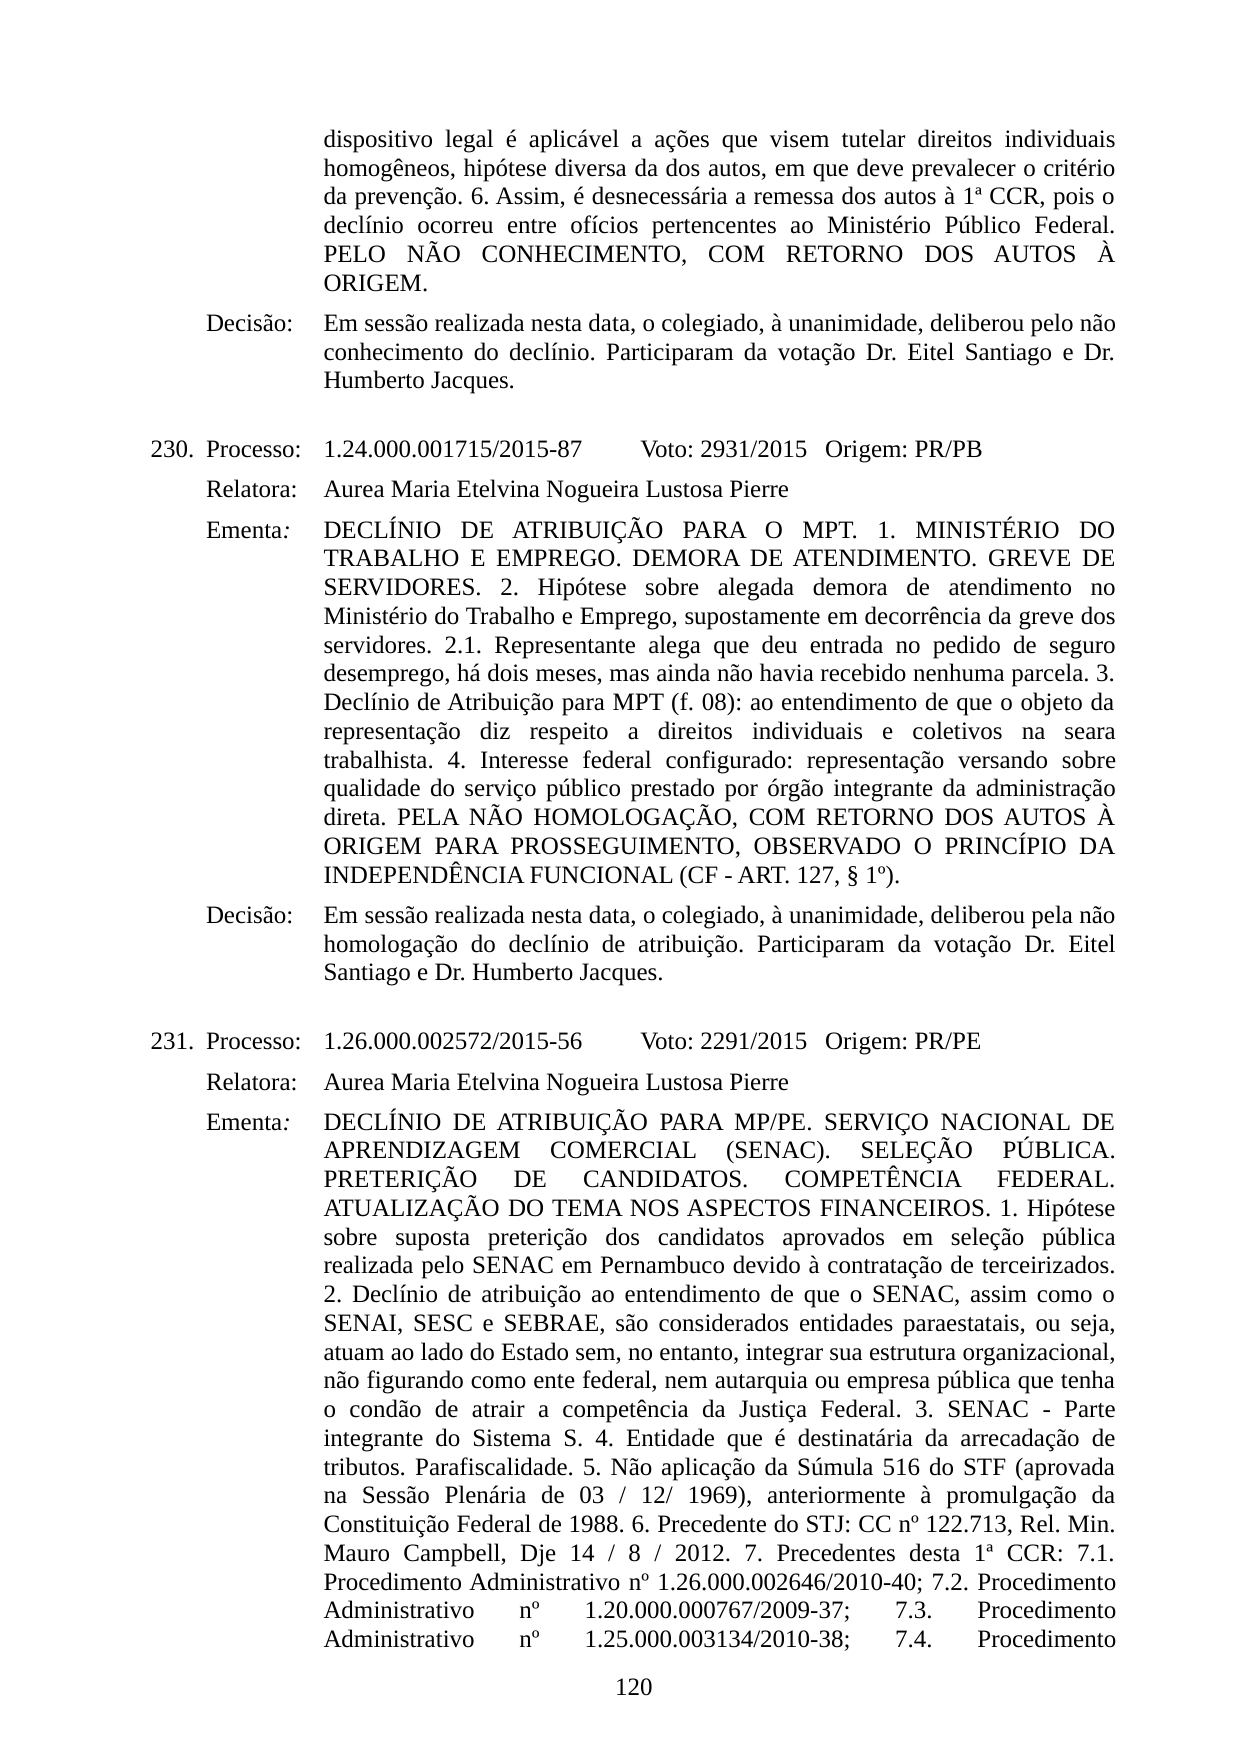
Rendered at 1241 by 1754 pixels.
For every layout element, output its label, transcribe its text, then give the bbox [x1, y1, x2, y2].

table_header Voto: 2291/2015 [635, 1021, 819, 1061]
table_cell [145, 302, 200, 400]
table_header Origem: PR/PE [819, 1021, 1122, 1061]
table_header Processo: [200, 429, 318, 469]
table_header 1.24.000.001715/2015-87 [318, 429, 634, 469]
table_header 231. [145, 1021, 200, 1061]
table_cell Relatora: [200, 469, 318, 509]
table_cell Relatora: [200, 1061, 318, 1101]
table_cell Em sessão realizada nesta data, o colegiado, à unanimidade, deliberou pelo não conhecimento do declínio. Participaram da votação Dr. Eitel Santiago e Dr. Humberto Jacques. [318, 302, 1122, 400]
table_cell DECLÍNIO DE ATRIBUIÇÃO PARA MP/PE. SERVIÇO NACIONAL DE APRENDIZAGEM COMERCIAL (SENAC). SELEÇÃO PÚBLICA. PRETERIÇÃO DE CANDIDATOS. COMPETÊNCIA FEDERAL. ATUALIZAÇÃO DO TEMA NOS ASPECTOS FINANCEIROS. 1. Hipótese sobre suposta preterição dos candidatos aprovados em seleção pública realizada pelo SENAC em Pernambuco devido à contratação de terceirizados. 2. Declínio de atribuição ao entendimento de que o SENAC, assim como o SENAI, SESC e SEBRAE, são considerados entidades paraestatais, ou seja, atuam ao lado do Estado sem, no entanto, integrar sua estrutura organizacional, não figurando como ente federal, nem autarquia ou empresa pública que tenha o condão de atrair a competência da Justiça Federal. 3. SENAC - Parte integrante do Sistema S. 4. Entidade que é destinatária da arrecadação de tributos. Parafiscalidade. 5. Não aplicação da Súmula 516 do STF (aprovada na Sessão Plenária de 03 / 12/ 1969), anteriormente à promulgação da Constituição Federal de 1988. 6. Precedente do STJ: CC nº 122.713, Rel. Min. Mauro Campbell, Dje 14 / 8 / 2012. 7. Precedentes desta 1ª CCR: 7.1. Procedimento Administrativo nº 1.26.000.002646/2010-40; 7.2. Procedimento Administrativo nº 1.20.000.000767/2009-37; 7.3. Procedimento Administrativo nº 1.25.000.003134/2010-38; 7.4. Procedimento [318, 1101, 1122, 1659]
table_cell Aurea Maria Etelvina Nogueira Lustosa Pierre [318, 469, 1122, 509]
table_cell [145, 1101, 200, 1659]
table_header Origem: PR/PB [819, 429, 1122, 469]
table_cell [145, 1061, 200, 1101]
table_cell Decisão: [200, 302, 318, 400]
table_cell Decisão: [200, 894, 318, 992]
table_header Processo: [200, 1021, 318, 1061]
table_cell Aurea Maria Etelvina Nogueira Lustosa Pierre [318, 1061, 1122, 1101]
table_cell [200, 118, 318, 302]
table_header Voto: 2931/2015 [635, 429, 819, 469]
table_cell [145, 469, 200, 509]
table_cell dispositivo legal é aplicável a ações que visem tutelar direitos individuais homogêneos, hipótese diversa da dos autos, em que deve prevalecer o critério da prevenção. 6. Assim, é desnecessária a remessa dos autos à 1ª CCR, pois o declínio ocorreu entre ofícios pertencentes ao Ministério Público Federal. PELO NÃO CONHECIMENTO, COM RETORNO DOS AUTOS À ORIGEM. [318, 118, 1122, 302]
table_cell Em sessão realizada nesta data, o colegiado, à unanimidade, deliberou pela não homologação do declínio de atribuição. Participaram da votação Dr. Eitel Santiago e Dr. Humberto Jacques. [318, 894, 1122, 992]
table_cell Ementa: [200, 1101, 318, 1659]
table_cell [145, 894, 200, 992]
table_header 230. [145, 429, 200, 469]
table_cell Ementa: [200, 509, 318, 894]
table_cell [145, 118, 200, 302]
table_cell [145, 509, 200, 894]
table_cell DECLÍNIO DE ATRIBUIÇÃO PARA O MPT. 1. MINISTÉRIO DO TRABALHO E EMPREGO. DEMORA DE ATENDIMENTO. GREVE DE SERVIDORES. 2. Hipótese sobre alegada demora de atendimento no Ministério do Trabalho e Emprego, supostamente em decorrência da greve dos servidores. 2.1. Representante alega que deu entrada no pedido de seguro desemprego, há dois meses, mas ainda não havia recebido nenhuma parcela. 3. Declínio de Atribuição para MPT (f. 08): ao entendimento de que o objeto da representação diz respeito a direitos individuais e coletivos na seara trabalhista. 4. Interesse federal configurado: representação versando sobre qualidade do serviço público prestado por órgão integrante da administração direta. PELA NÃO HOMOLOGAÇÃO, COM RETORNO DOS AUTOS À ORIGEM PARA PROSSEGUIMENTO, OBSERVADO O PRINCÍPIO DA INDEPENDÊNCIA FUNCIONAL (CF - ART. 127, § 1º). [318, 509, 1122, 894]
table_header 1.26.000.002572/2015-56 [318, 1021, 634, 1061]
